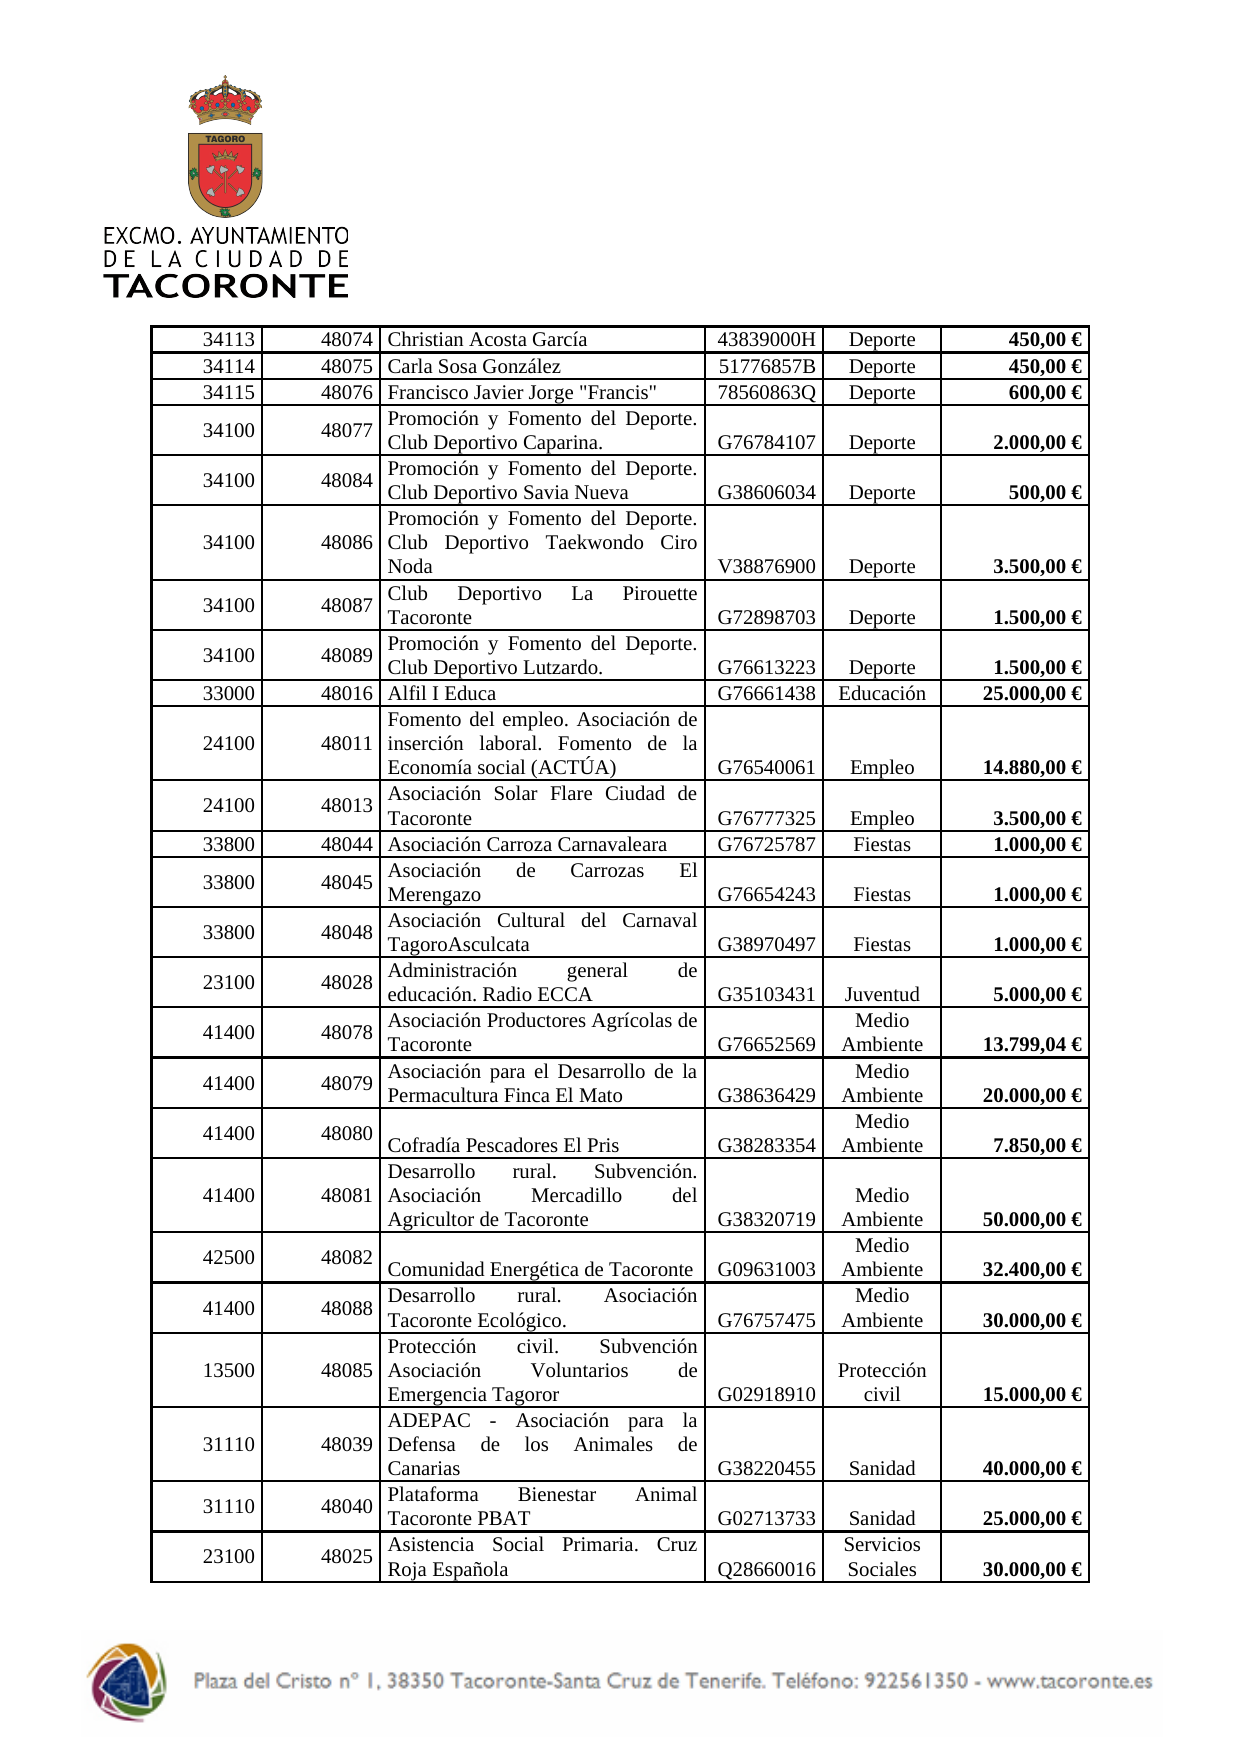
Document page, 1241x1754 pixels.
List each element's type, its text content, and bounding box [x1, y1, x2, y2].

table_cell Asistencia Social Primaria. Cruz Roja Española [381, 1533, 704, 1581]
table_cell G76777325 [706, 781, 822, 829]
table_cell 48013 [263, 781, 379, 829]
table_cell Educación [824, 681, 940, 705]
table_cell 23100 [153, 1533, 261, 1581]
table_cell Medio Ambiente [824, 1109, 940, 1157]
table_cell Asociación Cultural del Carnaval TagoroAsculcata [381, 908, 704, 956]
table_cell Desarrollo rural. Subvención. Asociación Mercadillo del Agricultor de Tacoronte [381, 1159, 704, 1231]
table_cell Cofradía Pescadores El Pris [381, 1109, 704, 1157]
table_cell Comunidad Energética de Tacoronte [381, 1233, 704, 1281]
table_cell 48079 [263, 1059, 379, 1107]
table_cell 48080 [263, 1109, 379, 1157]
table_cell 51776857B [706, 354, 822, 378]
table_cell 1.000,00 € [942, 858, 1088, 906]
table_cell 34115 [153, 380, 261, 404]
table_cell 31110 [153, 1408, 261, 1480]
table_cell 14.880,00 € [942, 707, 1088, 779]
table_cell Protección civil. Subvención Asociación Voluntarios de Emergencia Tagoror [381, 1334, 704, 1406]
table_cell G35103431 [706, 958, 822, 1006]
table_cell Asociación Solar Flare Ciudad de Tacoronte [381, 781, 704, 829]
table_cell G76652569 [706, 1008, 822, 1056]
table_cell Medio Ambiente [824, 1284, 940, 1332]
table_cell 450,00 € [942, 354, 1088, 378]
table_cell Asociación para el Desarrollo de la Permacultura Finca El Mato [381, 1059, 704, 1107]
table_cell Sanidad [824, 1482, 940, 1530]
table_cell 50.000,00 € [942, 1159, 1088, 1231]
table_cell Empleo [824, 707, 940, 779]
table_cell 48077 [263, 406, 379, 454]
table_cell G38636429 [706, 1059, 822, 1107]
table_cell G38283354 [706, 1109, 822, 1157]
table_cell 32.400,00 € [942, 1233, 1088, 1281]
table_cell 1.500,00 € [942, 631, 1088, 679]
table_cell 1.000,00 € [942, 832, 1088, 856]
table_cell Asociación Carroza Carnavaleara [381, 832, 704, 856]
table_cell 48044 [263, 832, 379, 856]
table_cell G38970497 [706, 908, 822, 956]
table_cell 48039 [263, 1408, 379, 1480]
table_cell G02713733 [706, 1482, 822, 1530]
table_cell 30.000,00 € [942, 1284, 1088, 1332]
table_cell Francisco Javier Jorge "Francis" [381, 380, 704, 404]
table_cell Asociación de Carrozas El Merengazo [381, 858, 704, 906]
table_cell 48048 [263, 908, 379, 956]
table_cell 500,00 € [942, 456, 1088, 504]
table_cell Asociación Productores Agrícolas de Tacoronte [381, 1008, 704, 1056]
table_cell 3.500,00 € [942, 781, 1088, 829]
table_cell G76654243 [706, 858, 822, 906]
table_cell Deporte [824, 406, 940, 454]
table_cell 5.000,00 € [942, 958, 1088, 1006]
table_cell Medio Ambiente [824, 1059, 940, 1107]
table_cell 48016 [263, 681, 379, 705]
table_cell Deporte [824, 631, 940, 679]
table_cell Juventud [824, 958, 940, 1006]
table_cell 34100 [153, 406, 261, 454]
table_cell G76540061 [706, 707, 822, 779]
table_cell ADEPAC - Asociación para la Defensa de los Animales de Canarias [381, 1408, 704, 1480]
table_cell 48028 [263, 958, 379, 1006]
table_cell Club Deportivo La Pirouette Tacoronte [381, 581, 704, 629]
table_cell 48074 [263, 328, 379, 351]
table_cell Alfil I Educa [381, 681, 704, 705]
table_cell 33000 [153, 681, 261, 705]
table_cell G02918910 [706, 1334, 822, 1406]
table_cell G76725787 [706, 832, 822, 856]
table_cell 42500 [153, 1233, 261, 1281]
table_cell V38876900 [706, 506, 822, 578]
table_cell G38220455 [706, 1408, 822, 1480]
table_cell 48082 [263, 1233, 379, 1281]
table_cell Deporte [824, 456, 940, 504]
table_cell 7.850,00 € [942, 1109, 1088, 1157]
table_cell 20.000,00 € [942, 1059, 1088, 1107]
table_cell 24100 [153, 707, 261, 779]
table_cell 450,00 € [942, 328, 1088, 351]
table_cell Plataforma Bienestar Animal Tacoronte PBAT [381, 1482, 704, 1530]
table_cell Servicios Sociales [824, 1533, 940, 1581]
table_cell Protección civil [824, 1334, 940, 1406]
table_cell Deporte [824, 380, 940, 404]
table_cell G76757475 [706, 1284, 822, 1332]
table_cell G38320719 [706, 1159, 822, 1231]
table_cell Fiestas [824, 908, 940, 956]
table_cell 48084 [263, 456, 379, 504]
table_cell 34100 [153, 506, 261, 578]
table_cell Deporte [824, 581, 940, 629]
table_cell 48076 [263, 380, 379, 404]
table_cell 1.500,00 € [942, 581, 1088, 629]
table_cell 33800 [153, 858, 261, 906]
table_cell Promoción y Fomento del Deporte. Club Deportivo Caparina. [381, 406, 704, 454]
table_cell 3.500,00 € [942, 506, 1088, 578]
table_cell Deporte [824, 328, 940, 351]
table_cell 2.000,00 € [942, 406, 1088, 454]
table_cell Empleo [824, 781, 940, 829]
table_cell Administración general de educación. Radio ECCA [381, 958, 704, 1006]
table_cell Promoción y Fomento del Deporte. Club Deportivo Lutzardo. [381, 631, 704, 679]
table_cell 15.000,00 € [942, 1334, 1088, 1406]
table_cell 48089 [263, 631, 379, 679]
picture [80, 1630, 1163, 1737]
table_cell Fiestas [824, 832, 940, 856]
table_cell 48085 [263, 1334, 379, 1406]
table_cell 48075 [263, 354, 379, 378]
table_cell 41400 [153, 1284, 261, 1332]
table_cell 33800 [153, 832, 261, 856]
table_cell G76784107 [706, 406, 822, 454]
table_cell 25.000,00 € [942, 1482, 1088, 1530]
table_cell 41400 [153, 1159, 261, 1231]
table_cell 41400 [153, 1059, 261, 1107]
table_cell 48025 [263, 1533, 379, 1581]
picture [103, 75, 348, 298]
table_cell 48078 [263, 1008, 379, 1056]
table_cell Medio Ambiente [824, 1159, 940, 1231]
table_cell 48045 [263, 858, 379, 906]
table_cell Christian Acosta García [381, 328, 704, 351]
table_cell Carla Sosa González [381, 354, 704, 378]
table_cell 31110 [153, 1482, 261, 1530]
table_cell 41400 [153, 1109, 261, 1157]
table_cell Promoción y Fomento del Deporte. Club Deportivo Taekwondo Ciro Noda [381, 506, 704, 578]
table_cell 48087 [263, 581, 379, 629]
table_cell 34113 [153, 328, 261, 351]
table_cell 43839000H [706, 328, 822, 351]
table_cell Sanidad [824, 1408, 940, 1480]
table_cell G76613223 [706, 631, 822, 679]
table_cell Medio Ambiente [824, 1233, 940, 1281]
table_cell 13500 [153, 1334, 261, 1406]
table_cell 33800 [153, 908, 261, 956]
table_cell Fiestas [824, 858, 940, 906]
table_cell 24100 [153, 781, 261, 829]
table_cell Desarrollo rural. Asociación Tacoronte Ecológico. [381, 1284, 704, 1332]
table_cell 1.000,00 € [942, 908, 1088, 956]
table_cell 48040 [263, 1482, 379, 1530]
table_cell G09631003 [706, 1233, 822, 1281]
table_cell 41400 [153, 1008, 261, 1056]
table_cell Medio Ambiente [824, 1008, 940, 1056]
table_cell Q28660016 [706, 1533, 822, 1581]
table_cell Fomento del empleo. Asociación de inserción laboral. Fomento de la Economía social (ACTÚA) [381, 707, 704, 779]
table_cell 30.000,00 € [942, 1533, 1088, 1581]
table_cell 25.000,00 € [942, 681, 1088, 705]
table_cell 34100 [153, 581, 261, 629]
table_cell 34100 [153, 631, 261, 679]
table_cell G38606034 [706, 456, 822, 504]
table_cell Deporte [824, 506, 940, 578]
table_cell 600,00 € [942, 380, 1088, 404]
table_cell 78560863Q [706, 380, 822, 404]
table_cell G72898703 [706, 581, 822, 629]
table_cell 34100 [153, 456, 261, 504]
table_cell 13.799,04 € [942, 1008, 1088, 1056]
table_cell 48011 [263, 707, 379, 779]
table_cell G76661438 [706, 681, 822, 705]
table_cell Promoción y Fomento del Deporte. Club Deportivo Savia Nueva [381, 456, 704, 504]
table_cell 48088 [263, 1284, 379, 1332]
table_cell 48086 [263, 506, 379, 578]
table_cell Deporte [824, 354, 940, 378]
table_cell 48081 [263, 1159, 379, 1231]
table_cell 40.000,00 € [942, 1408, 1088, 1480]
table_cell 34114 [153, 354, 261, 378]
table_cell 23100 [153, 958, 261, 1006]
